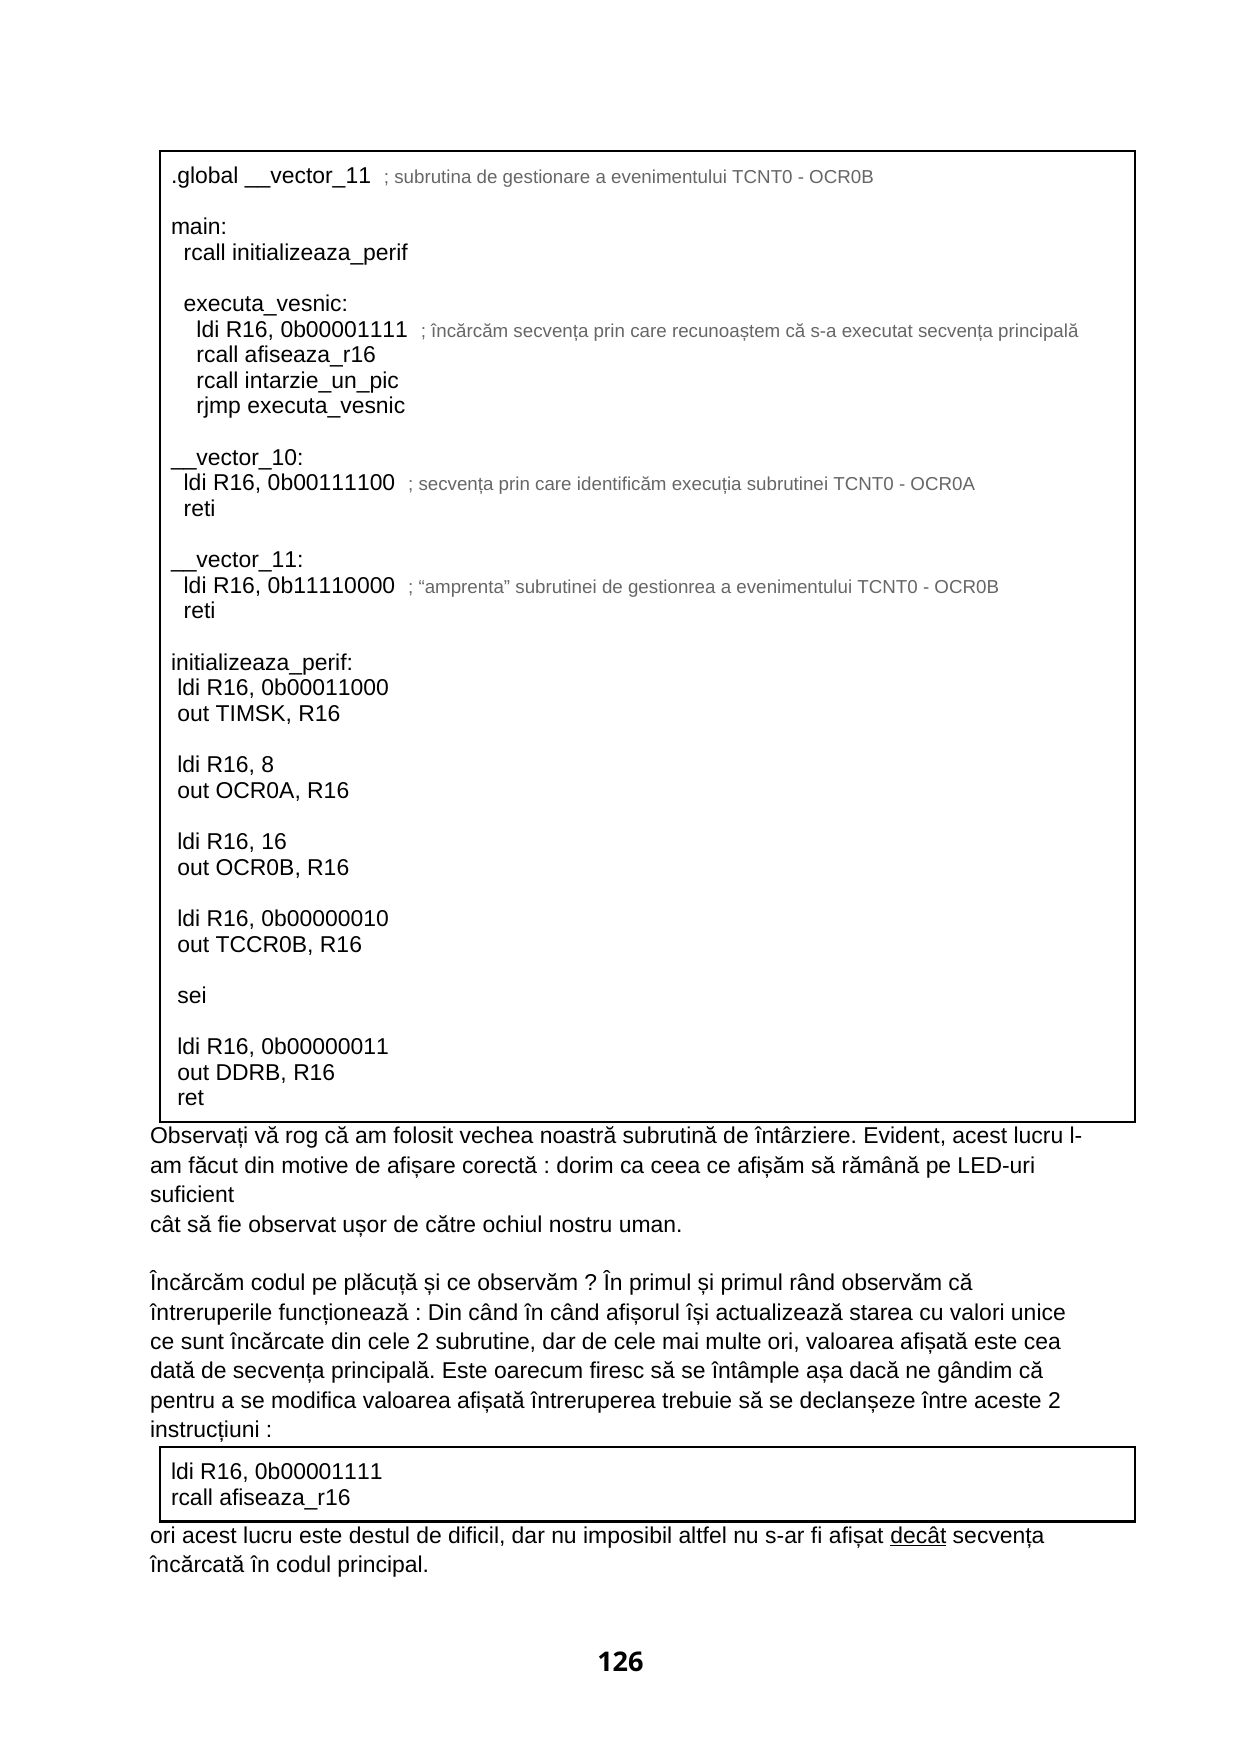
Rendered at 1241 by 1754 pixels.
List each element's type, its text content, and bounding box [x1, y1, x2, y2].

table_header .global __vector_11 ; subrutina de gestionare a evenimentului TCNT0 - OCR0B main: rcall initializeaza_perif executa_vesnic: ldi R16, 0b00001111 ; încărcăm secvența prin care recunoaștem că s-a executat secvența principală rcall afiseaza_r16 rcall intarzie_un_pic rjmp executa_vesnic __vector_10: ldi R16, 0b00111100 ; secvența prin care identificăm execuția subrutinei TCNT0 - OCR0A reti __vector_11: ldi R16, 0b11110000 ; “amprenta” subrutinei de gestionrea a evenimentului TCNT0 - OCR0B reti initializeaza_perif: ldi R16, 0b00011000 out TIMSK, R16 ldi R16, 8 out OCR0A, R16 ldi R16, 16 out OCR0B, R16 ldi R16, 0b00000010 out TCCR0B, R16 sei ldi R16, 0b00000011 out DDRB, R16 ret [161, 152, 1134, 1121]
text Observați vă rog că am folosit vechea noastră subrutină de întârziere. Evident, acest lucru l-am făcut din motive de afișare corectă : dorim ca ceea ce afișăm să rămână pe LED-uri suficient [150, 1123, 1091, 1207]
text ori acest lucru este destul de dificil, dar nu imposibil altfel nu s-ar fi afișat decât secvența încărcată în codul principal. [150, 1522, 1091, 1577]
text cât să fie observat ușor de către ochiul nostru uman. [150, 1211, 1091, 1237]
table_header ldi R16, 0b00001111 rcall afiseaza_r16 [161, 1448, 1134, 1520]
text Încărcăm codul pe plăcuță și ce observăm ? În primul și primul rând observăm că întreruperile funcționează : Din când în când afișorul își actualizează starea cu valori unice ce sunt încărcate din cele 2 subrutine, dar de cele mai multe ori, valoarea afișată este cea dată de secvența principală. Este oarecum firesc să se întâmple așa dacă ne gândim că pentru a se modifica valoarea afișată întreruperea trebuie să se declanșeze între aceste 2 instrucțiuni : [150, 1270, 1091, 1442]
